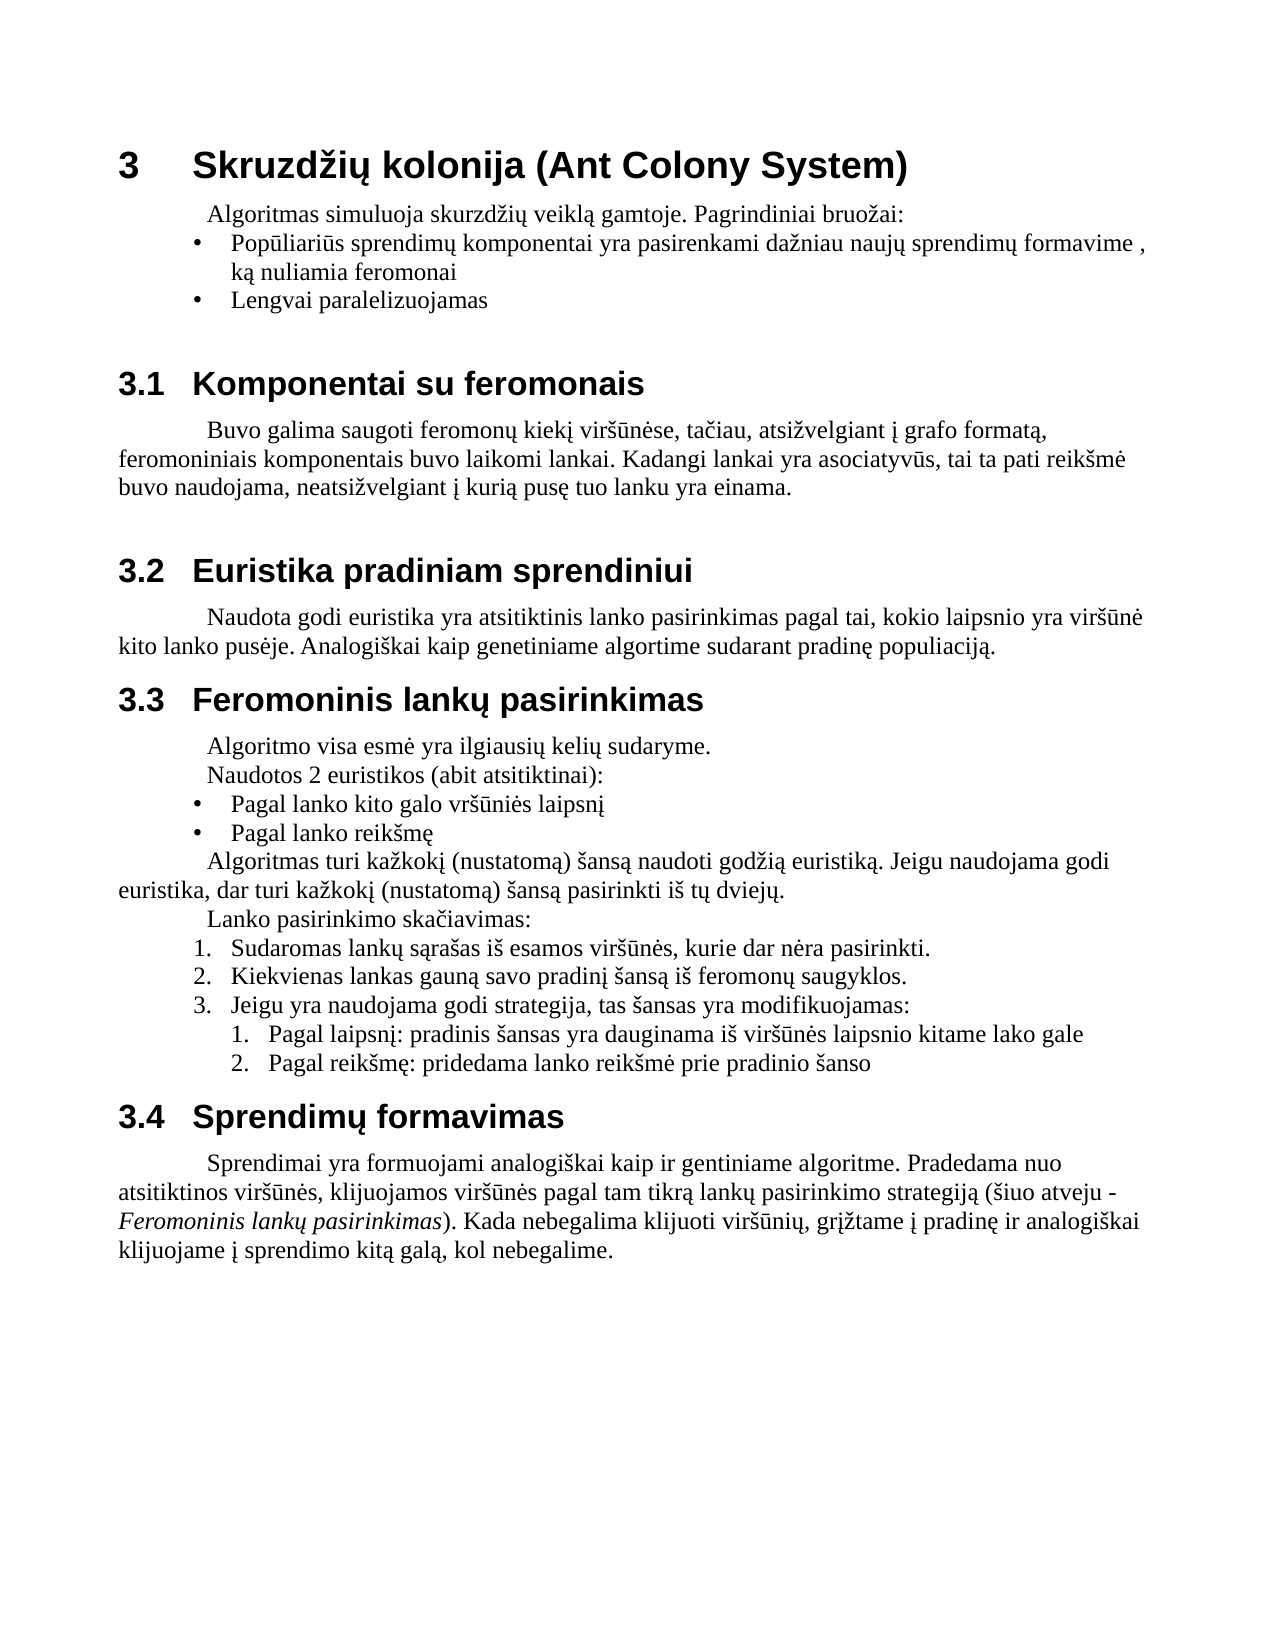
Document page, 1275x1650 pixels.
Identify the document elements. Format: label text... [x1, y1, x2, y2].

list Lengvai paralelizuojamas [193, 286, 1157, 314]
list Pagal laipsnį: pradinis šansas yra dauginama iš viršūnės laipsnio kitame lako gale [231, 1019, 1157, 1048]
subtitle Skruzdžių kolonija (Ant Colony System) [118, 143, 1157, 187]
list Kiekvienas lankas gauną savo pradinį šansą iš feromonų saugyklos. [193, 961, 1157, 990]
list Sudaromas lankų sąrašas iš esamos viršūnės, kurie dar nėra pasirinkti. [193, 933, 1157, 961]
list Pagal reikšmę: pridedama lanko reikšmė prie pradinio šanso [231, 1048, 1157, 1076]
text Sprendimai yra formuojami analogiškai kaip ir gentiniame algoritme. Pradedama nuo atsitiktinos viršūnės, klijuojamos viršūnės pagal tam tikrą lankų pasirinkimo strategiją (šiuo atveju - Feromoninis lankų pasirinkimas). Kada nebegalima klijuoti viršūnių, grįžtame į pradinę ir analogiškai klijuojame į sprendimo kitą galą, kol nebegalime. [118, 1148, 1157, 1263]
text Naudota godi euristika yra atsitiktinis lanko pasirinkimas pagal tai, kokio laipsnio yra viršūnė kito lanko pusėje. Analogiškai kaip genetiniame algortime sudarant pradinę populiaciją. [118, 602, 1157, 659]
text Naudotos 2 euristikos (abit atsitiktinai): [118, 760, 1157, 789]
list Pagal lanko reikšmę [193, 818, 1157, 846]
subtitle Feromoninis lankų pasirinkimas [118, 680, 1157, 719]
list Popūliariūs sprendimų komponentai yra pasirenkami dažniau naujų sprendimų formavime , ką nuliamia feromonai [193, 228, 1157, 286]
list Jeigu yra naudojama godi strategija, tas šansas yra modifikuojamas: [193, 990, 1157, 1019]
text Algoritmas turi kažkokį (nustatomą) šansą naudoti godžią euristiką. Jeigu naudojama godi euristika, dar turi kažkokį (nustatomą) šansą pasirinkti iš tų dviejų. [118, 846, 1157, 904]
text Lanko pasirinkimo skačiavimas: [118, 904, 1157, 933]
subtitle Sprendimų formavimas [118, 1097, 1157, 1136]
subtitle Komponentai su feromonais [118, 364, 1157, 402]
text Algoritmas simuluoja skurzdžių veiklą gamtoje. Pagrindiniai bruožai: [118, 199, 1157, 228]
subtitle Euristika pradiniam sprendiniui [118, 551, 1157, 589]
text Buvo galima saugoti feromonų kiekį viršūnėse, tačiau, atsižvelgiant į grafo formatą, feromoniniais komponentais buvo laikomi lankai. Kadangi lankai yra asociatyvūs, tai ta pati reikšmė buvo naudojama, neatsižvelgiant į kurią pusę tuo lanku yra einama. [118, 415, 1157, 501]
list Pagal lanko kito galo vršūniės laipsnį [193, 789, 1157, 818]
text Algoritmo visa esmė yra ilgiausių kelių sudaryme. [118, 731, 1157, 760]
